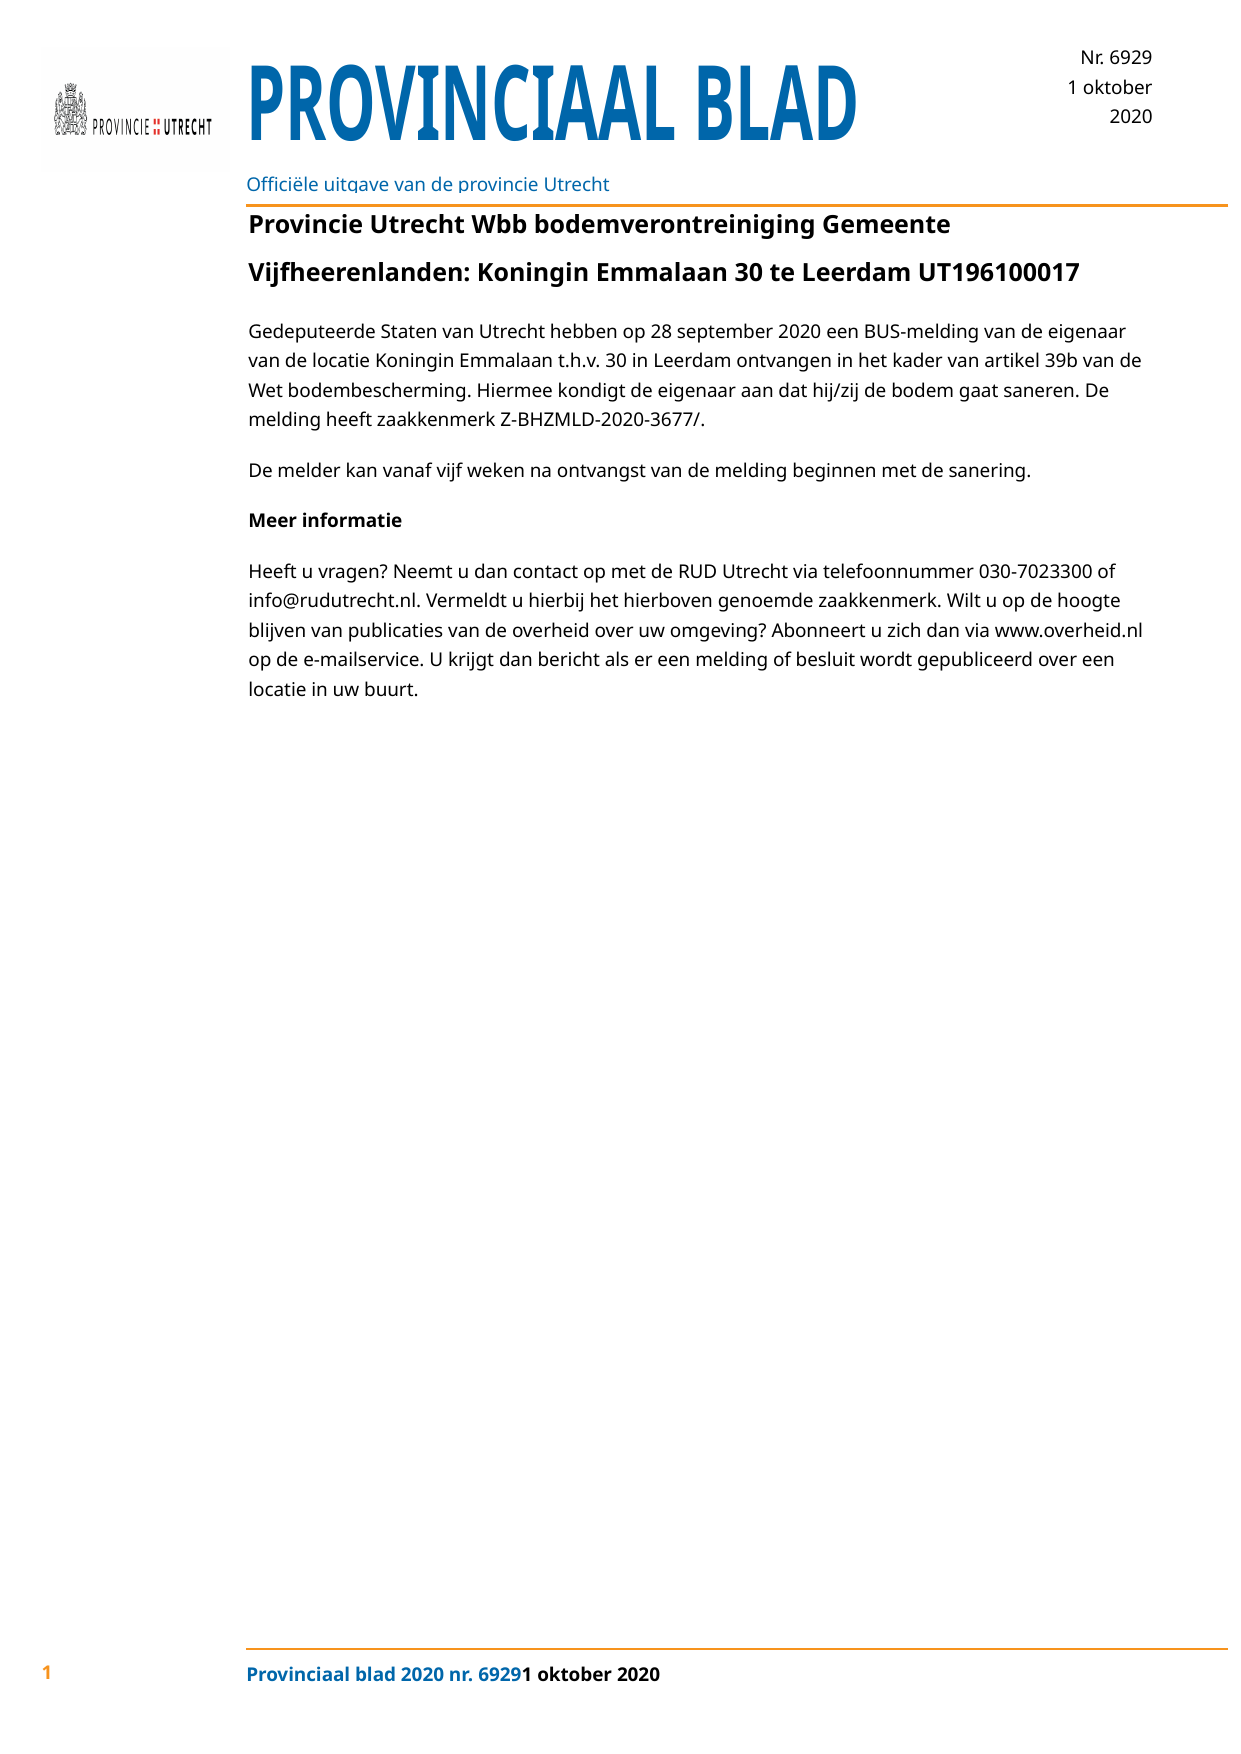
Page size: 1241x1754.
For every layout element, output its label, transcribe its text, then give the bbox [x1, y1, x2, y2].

text Heeft u vragen? Neemt u dan contact op met de RUD Utrecht via telefoonnummer 030-7023300 of info@rudutrecht.nl. Vermeldt u hierbij het hierboven genoemde zaakkenmerk. Wilt u op de hoogte blijven van publicaties van de overheid over uw omgeving? Abonneert u zich dan via www.overheid.nl op de e-mailservice. U krijgt dan bericht als er een melding of besluit wordt gepubliceerd over een locatie in uw buurt. [248, 558, 1152, 702]
text Meer informatie [248, 507, 1152, 533]
picture [41, 47, 231, 172]
text De melder kan vanaf vijf weken na ontvangst van de melding beginnen met de sanering. [248, 457, 1152, 483]
text Gedeputeerde Staten van Utrecht hebben op 28 september 2020 een BUS-melding van de eigenaar van de locatie Koningin Emmalaan t.h.v. 30 in Leerdam ontvangen in het kader van artikel 39b van de Wet bodembescherming. Hiermee kondigt de eigenaar aan dat hij/zij de bodem gaat saneren. De melding heeft zaakkenmerk Z-BHZMLD-2020-3677/. [248, 318, 1152, 432]
text Provincie Utrecht Wbb bodemverontreiniging Gemeente Vijfheerenlanden: Koningin Emmalaan 30 te Leerdam UT196100017 [248, 207, 1152, 288]
